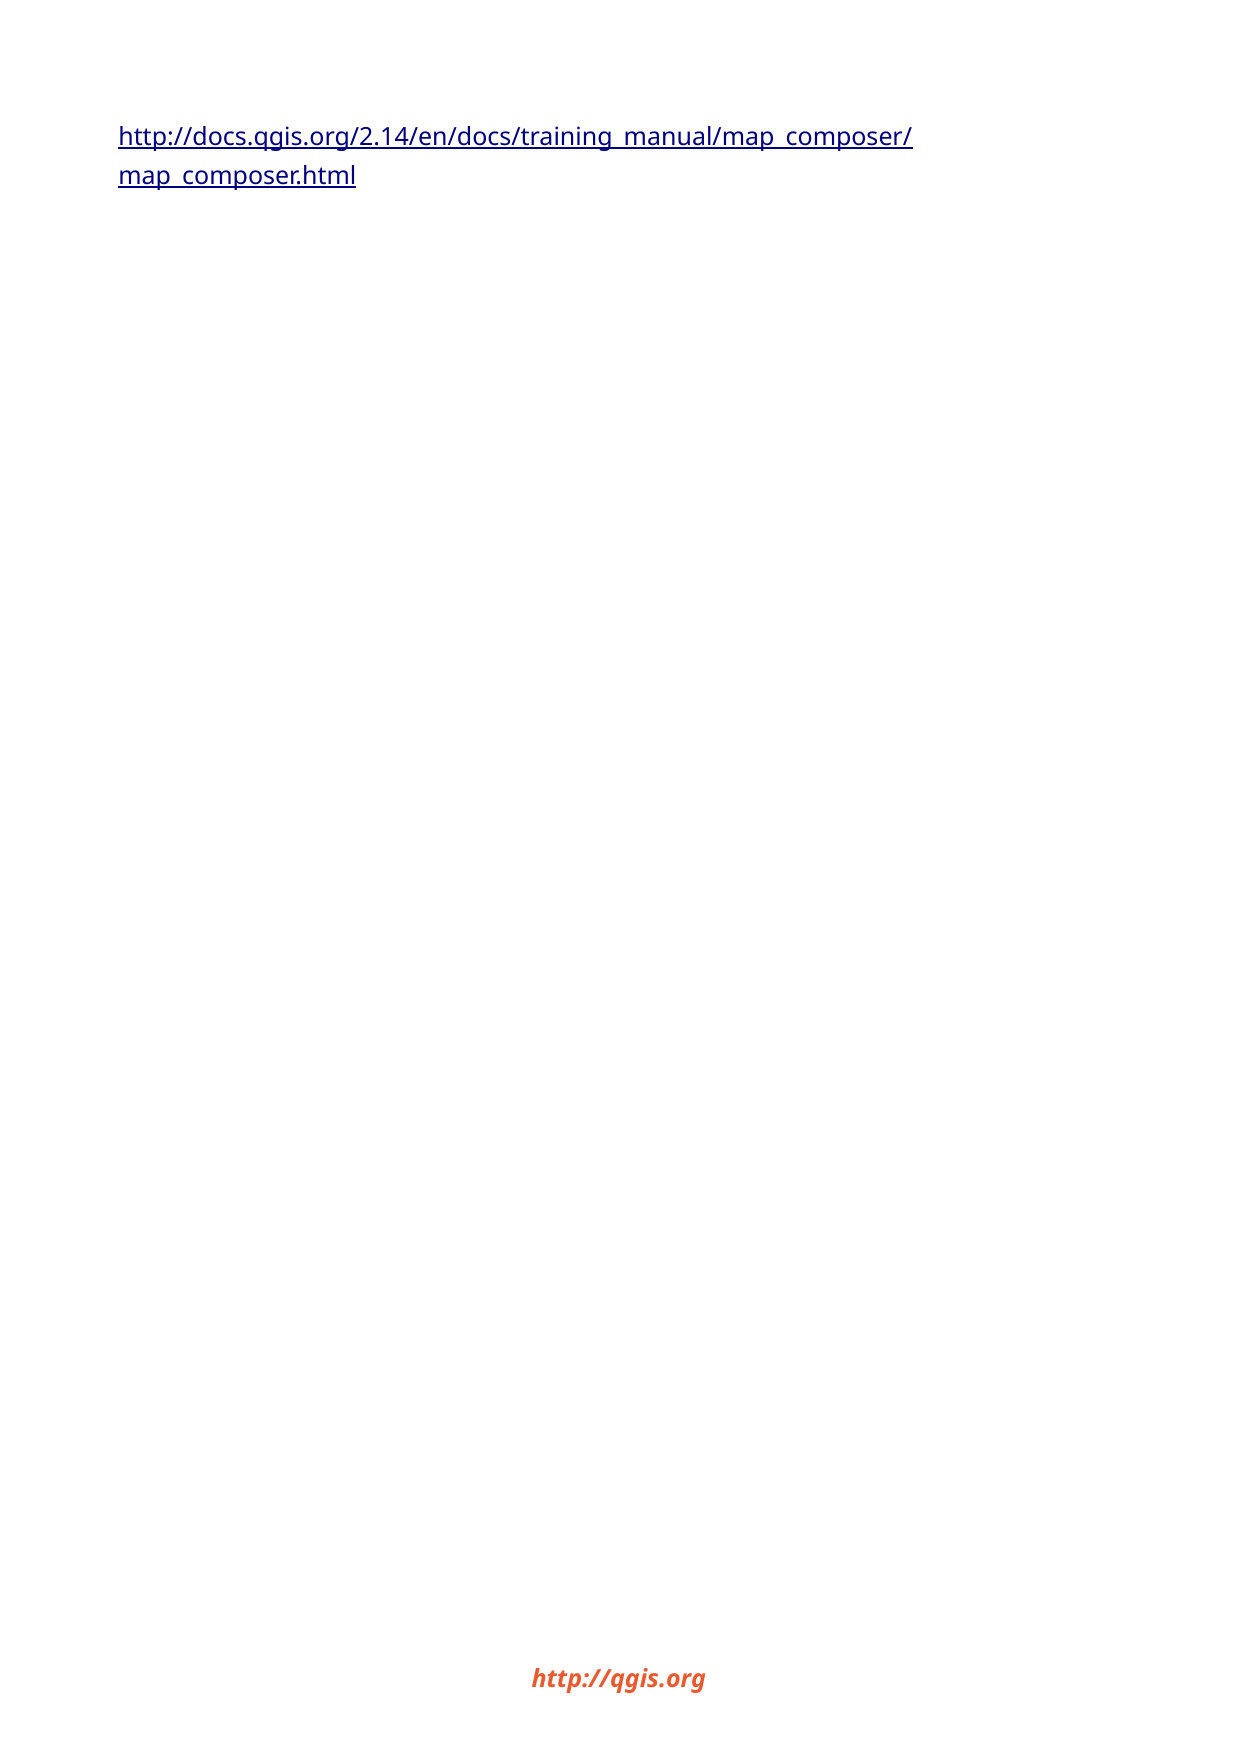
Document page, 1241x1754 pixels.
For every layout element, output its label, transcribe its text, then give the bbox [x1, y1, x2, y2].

text http://docs.qgis.org/2.14/en/docs/training_manual/map_composer/map_composer.html [118, 118, 1122, 191]
